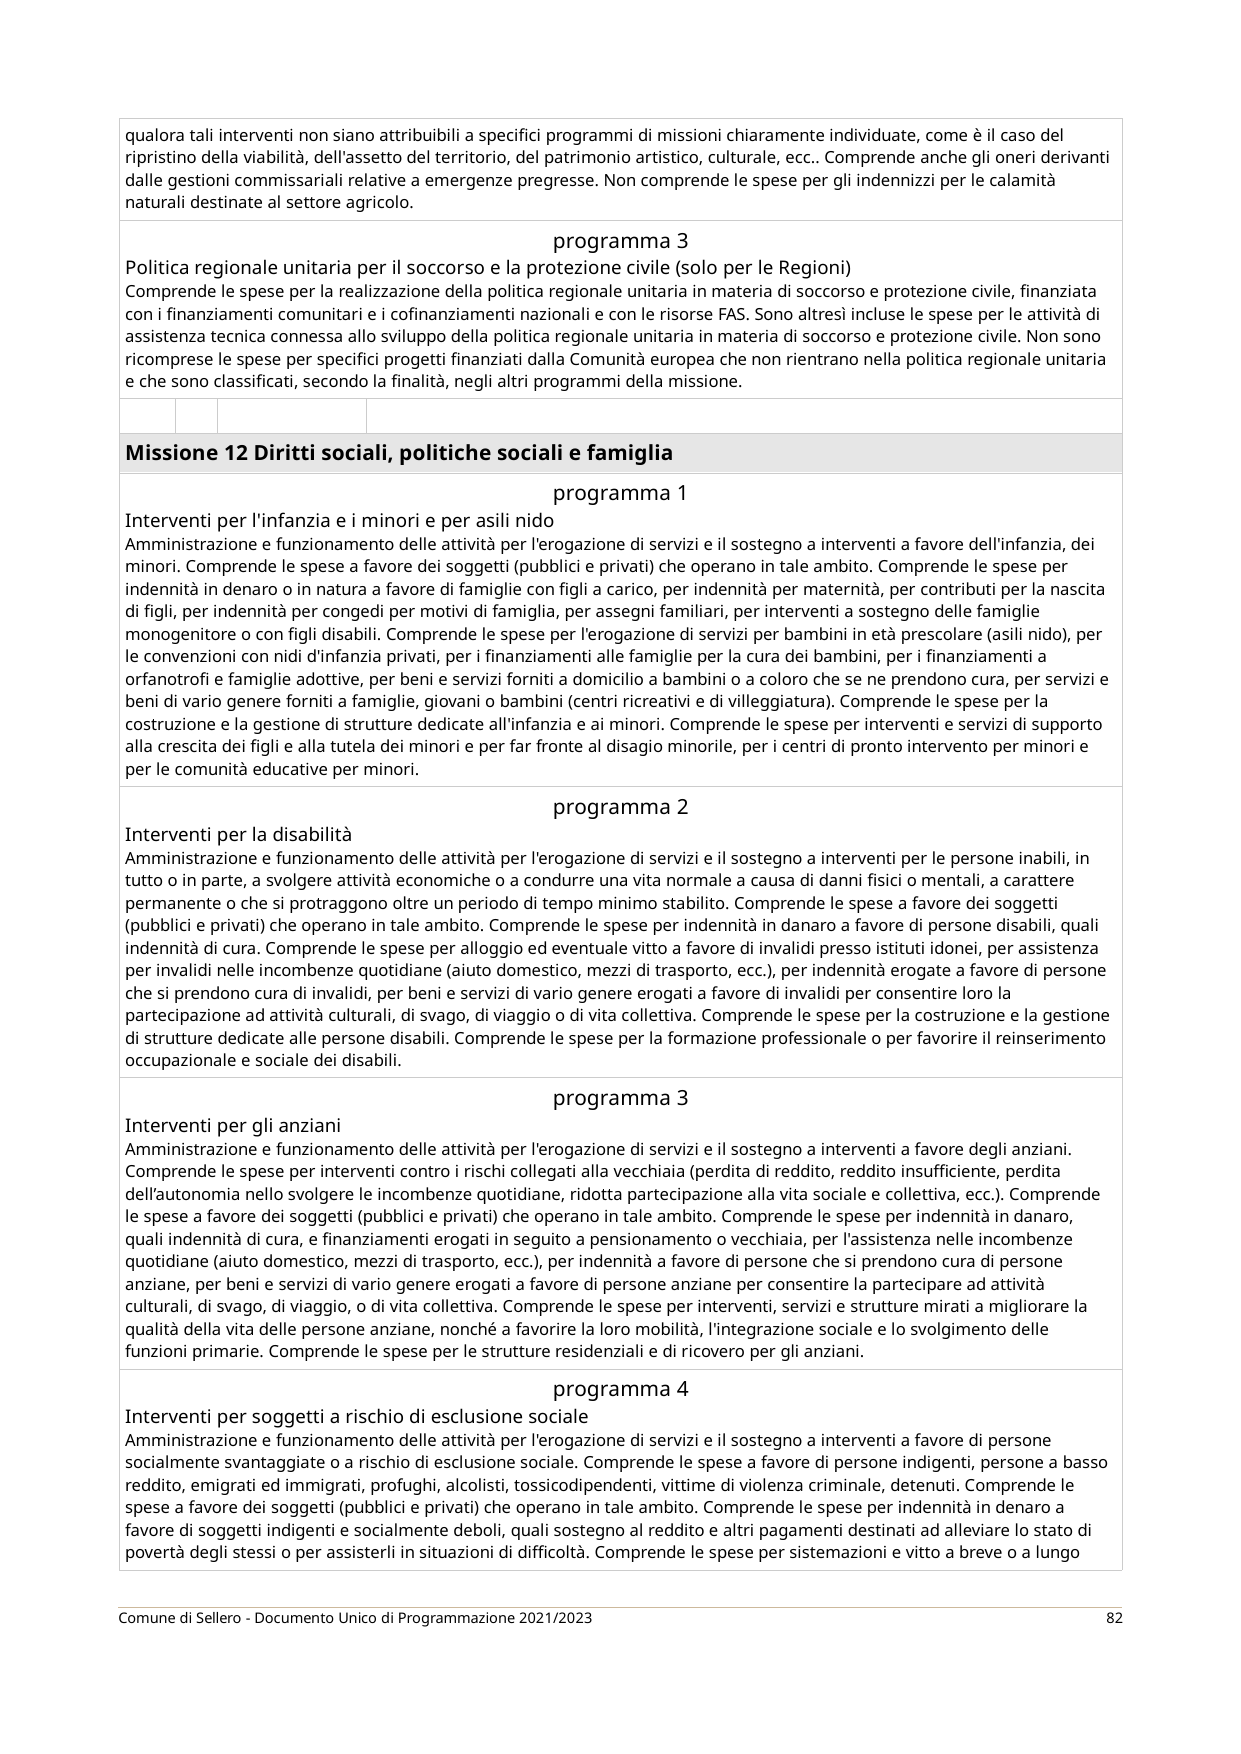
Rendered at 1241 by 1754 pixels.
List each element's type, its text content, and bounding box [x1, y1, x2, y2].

table_cell programma 2 Interventi per la disabilità Amministrazione e funzionamento delle attività per l'erogazione di servizi e il sostegno a interventi per le persone inabili, in tutto o in parte, a svolgere attività economiche o a condurre una vita normale a causa di danni fisici o mentali, a carattere permanente o che si protraggono oltre un periodo di tempo minimo stabilito. Comprende le spese a favore dei soggetti (pubblici e privati) che operano in tale ambito. Comprende le spese per indennità in danaro a favore di persone disabili, quali indennità di cura. Comprende le spese per alloggio ed eventuale vitto a favore di invalidi presso istituti idonei, per assistenza per invalidi nelle incombenze quotidiane (aiuto domestico, mezzi di trasporto, ecc.), per indennità erogate a favore di persone che si prendono cura di invalidi, per beni e servizi di vario genere erogati a favore di invalidi per consentire loro la partecipazione ad attività culturali, di svago, di viaggio o di vita collettiva. Comprende le spese per la costruzione e la gestione di strutture dedicate alle persone disabili. Comprende le spese per la formazione professionale o per favorire il reinserimento occupazionale e sociale dei disabili. [120, 787, 1122, 1077]
table_cell programma 3 Interventi per gli anziani Amministrazione e funzionamento delle attività per l'erogazione di servizi e il sostegno a interventi a favore degli anziani. Comprende le spese per interventi contro i rischi collegati alla vecchiaia (perdita di reddito, reddito insufficiente, perdita dell’autonomia nello svolgere le incombenze quotidiane, ridotta partecipazione alla vita sociale e collettiva, ecc.). Comprende le spese a favore dei soggetti (pubblici e privati) che operano in tale ambito. Comprende le spese per indennità in danaro, quali indennità di cura, e finanziamenti erogati in seguito a pensionamento o vecchiaia, per l'assistenza nelle incombenze quotidiane (aiuto domestico, mezzi di trasporto, ecc.), per indennità a favore di persone che si prendono cura di persone anziane, per beni e servizi di vario genere erogati a favore di persone anziane per consentire la partecipare ad attività culturali, di svago, di viaggio, o di vita collettiva. Comprende le spese per interventi, servizi e strutture mirati a migliorare la qualità della vita delle persone anziane, nonché a favorire la loro mobilità, l'integrazione sociale e lo svolgimento delle funzioni primarie. Comprende le spese per le strutture residenziali e di ricovero per gli anziani. [120, 1078, 1122, 1368]
table_cell qualora tali interventi non siano attribuibili a specifici programmi di missioni chiaramente individuate, come è il caso del ripristino della viabilità, dell'assetto del territorio, del patrimonio artistico, culturale, ecc.. Comprende anche gli oneri derivanti dalle gestioni commissariali relative a emergenze pregresse. Non comprende le spese per gli indennizzi per le calamità naturali destinate al settore agricolo. [120, 119, 1122, 220]
table_cell programma 1 Interventi per l'infanzia e i minori e per asili nido Amministrazione e funzionamento delle attività per l'erogazione di servizi e il sostegno a interventi a favore dell'infanzia, dei minori. Comprende le spese a favore dei soggetti (pubblici e privati) che operano in tale ambito. Comprende le spese per indennità in denaro o in natura a favore di famiglie con figli a carico, per indennità per maternità, per contributi per la nascita di figli, per indennità per congedi per motivi di famiglia, per assegni familiari, per interventi a sostegno delle famiglie monogenitore o con figli disabili. Comprende le spese per l'erogazione di servizi per bambini in età prescolare (asili nido), per le convenzioni con nidi d'infanzia privati, per i finanziamenti alle famiglie per la cura dei bambini, per i finanziamenti a orfanotrofi e famiglie adottive, per beni e servizi forniti a domicilio a bambini o a coloro che se ne prendono cura, per servizi e beni di vario genere forniti a famiglie, giovani o bambini (centri ricreativi e di villeggiatura). Comprende le spese per la costruzione e la gestione di strutture dedicate all'infanzia e ai minori. Comprende le spese per interventi e servizi di supporto alla crescita dei figli e alla tutela dei minori e per far fronte al disagio minorile, per i centri di pronto intervento per minori e per le comunità educative per minori. [120, 474, 1122, 786]
table_cell [218, 399, 366, 432]
table_cell [176, 399, 217, 432]
table_cell [367, 399, 1122, 432]
table_cell Missione 12 Diritti sociali, politiche sociali e famiglia [120, 434, 1122, 472]
table_cell [120, 399, 175, 432]
table_cell programma 3 Politica regionale unitaria per il soccorso e la protezione civile (solo per le Regioni) Comprende le spese per la realizzazione della politica regionale unitaria in materia di soccorso e protezione civile, finanziata con i finanziamenti comunitari e i cofinanziamenti nazionali e con le risorse FAS. Sono altresì incluse le spese per le attività di assistenza tecnica connessa allo sviluppo della politica regionale unitaria in materia di soccorso e protezione civile. Non sono ricomprese le spese per specifici progetti finanziati dalla Comunità europea che non rientrano nella politica regionale unitaria e che sono classificati, secondo la finalità, negli altri programmi della missione. [120, 221, 1122, 398]
table_cell programma 4 Interventi per soggetti a rischio di esclusione sociale Amministrazione e funzionamento delle attività per l'erogazione di servizi e il sostegno a interventi a favore di persone socialmente svantaggiate o a rischio di esclusione sociale. Comprende le spese a favore di persone indigenti, persone a basso reddito, emigrati ed immigrati, profughi, alcolisti, tossicodipendenti, vittime di violenza criminale, detenuti. Comprende le spese a favore dei soggetti (pubblici e privati) che operano in tale ambito. Comprende le spese per indennità in denaro a favore di soggetti indigenti e socialmente deboli, quali sostegno al reddito e altri pagamenti destinati ad alleviare lo stato di povertà degli stessi o per assisterli in situazioni di difficoltà. Comprende le spese per sistemazioni e vitto a breve o a lungo [120, 1370, 1122, 1569]
